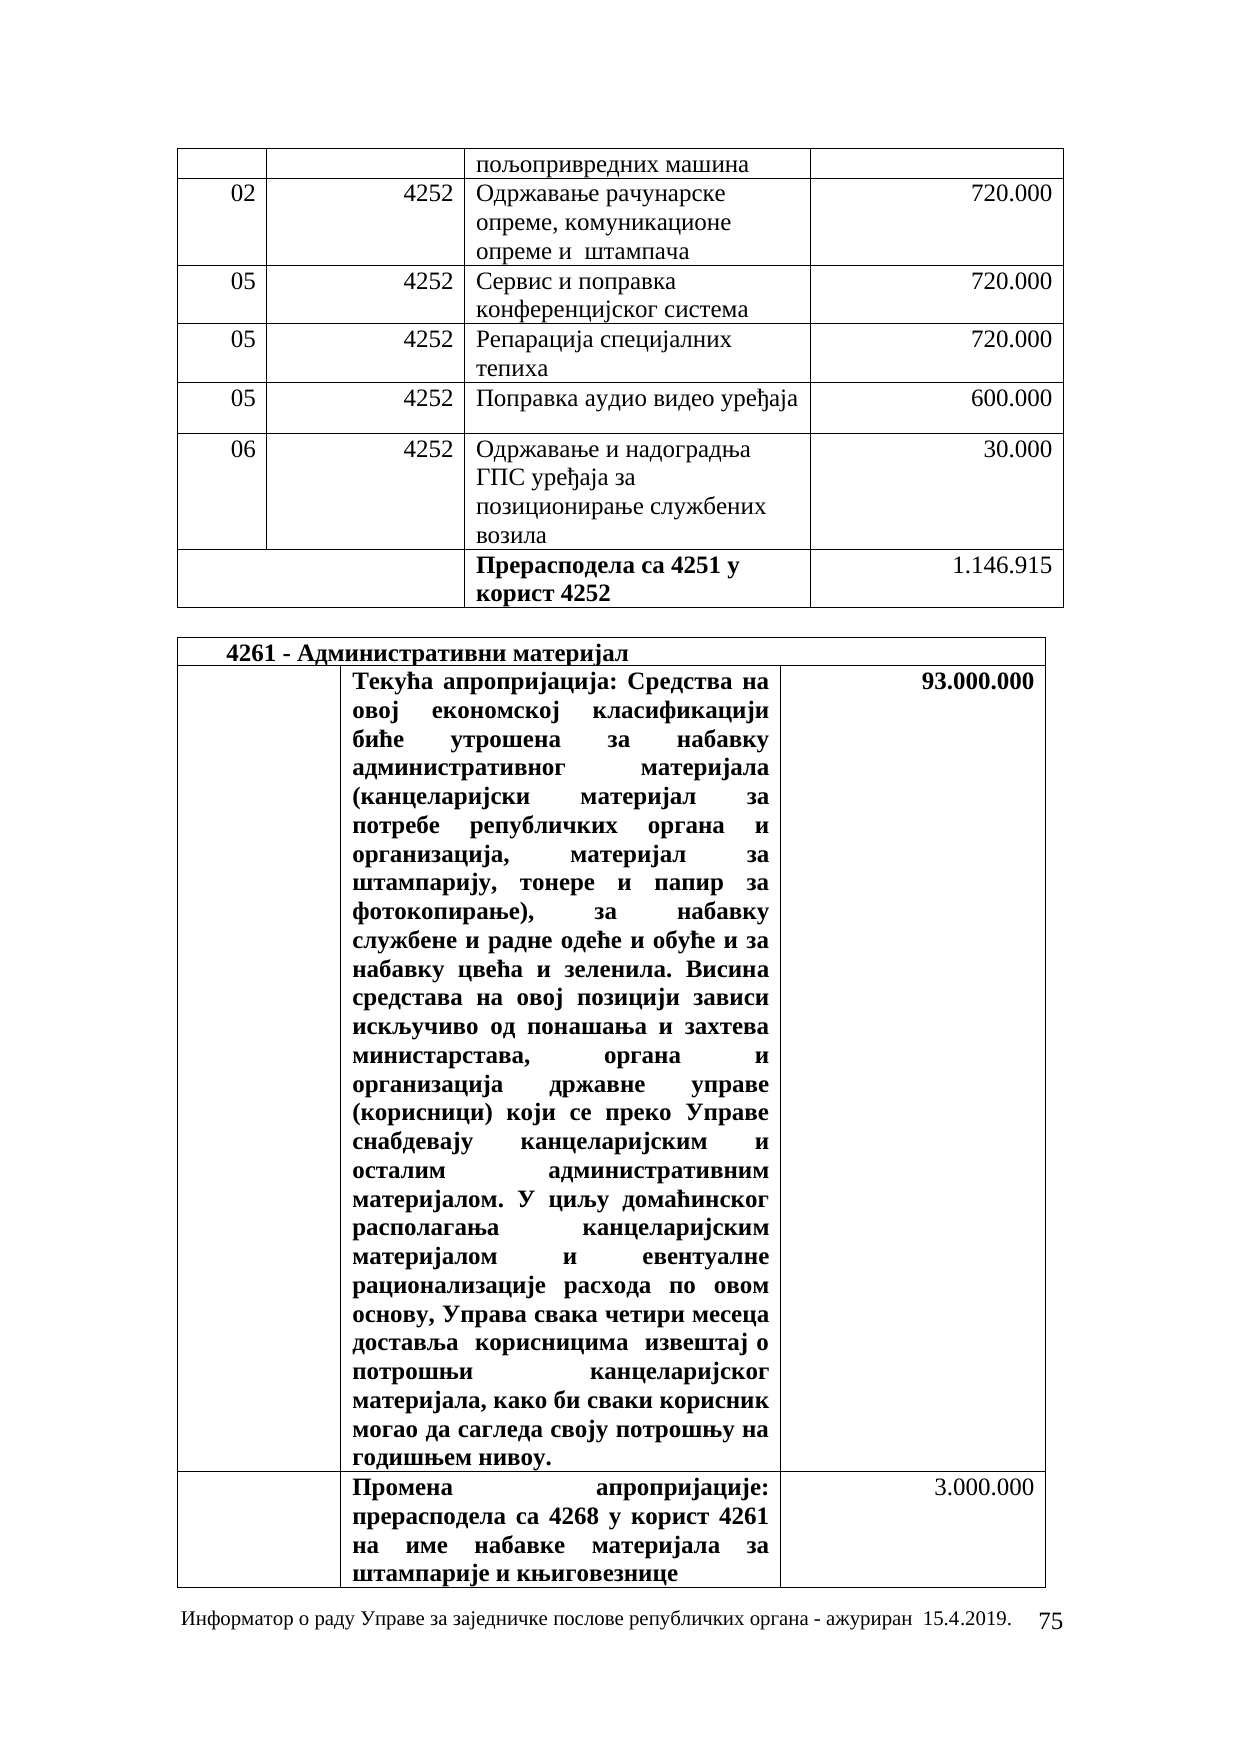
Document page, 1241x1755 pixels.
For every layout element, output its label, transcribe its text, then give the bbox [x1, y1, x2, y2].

table_cell Прерасподела са 4251 у корист 4252 [465, 550, 810, 607]
table_header 4261 - Административни материјал [178, 638, 1045, 665]
table_cell Одржавање и надоградња ГПС уређаја за позиционирање службених возила [465, 434, 810, 549]
table_cell 720.000 [811, 179, 1063, 265]
table_cell [811, 149, 1063, 177]
table_cell 05 [178, 266, 266, 323]
table_cell 02 [178, 179, 266, 265]
table_cell [178, 1472, 340, 1587]
table_cell 05 [178, 324, 266, 382]
table_cell 30.000 [811, 434, 1063, 549]
table_cell [267, 149, 464, 177]
table_cell Поправка аудио видео уређаја [465, 383, 810, 433]
table_cell 600.000 [811, 383, 1063, 433]
table_cell 05 [178, 383, 266, 433]
table_cell 4252 [267, 324, 464, 382]
table_cell 1.146.915 [811, 550, 1063, 607]
table_cell [178, 666, 340, 1471]
table_cell 720.000 [811, 266, 1063, 323]
table_cell 93.000.000 [781, 666, 1045, 1471]
table_cell 3.000.000 [781, 1472, 1045, 1587]
table_cell Одржавање рачунарске опреме, комуникационе опреме и штампача [465, 179, 810, 265]
table_cell Сервис и поправка конференцијског система [465, 266, 810, 323]
table_cell 4252 [267, 266, 464, 323]
table_cell 720.000 [811, 324, 1063, 382]
table_cell Промена апропријације: прерасподела са 4268 у корист 4261 на име набавке материјала за штампарије и књиговезнице [341, 1472, 780, 1587]
table_cell 4252 [267, 179, 464, 265]
table_cell Текућа апропријација: Средства на овој економској класификацији биће утрошена за набавку административног материјала (канцеларијски материјал за потребе републичких органа и организација, материјал за штампарију, тонере и папир за фотокопирање), за набавку службене и радне одеће и обуће и за набавку цвећа и зеленила. Висина средстава на овој позицији зависи искључиво од понашања и захтева министарстава, органа и организација државне управе (корисници) који се преко Управе снабдевају канцеларијским и осталим административним материјалом. У циљу домаћинског располагања канцеларијским материјалом и евентуалне рационализације расхода по овом основу, Управа свака четири месеца доставља корисницима извештај о потрошњи канцеларијског материјала, како би сваки корисник могао да сагледа своју потрошњу на годишњем нивоу. [341, 666, 780, 1471]
table_cell Репарација специјалних тепиха [465, 324, 810, 382]
table_cell [178, 149, 266, 177]
table_cell 06 [178, 434, 266, 549]
table_cell 4252 [267, 434, 464, 549]
table_cell [178, 550, 464, 607]
table_cell пољопривредних машина [465, 149, 810, 177]
table_cell 4252 [267, 383, 464, 433]
